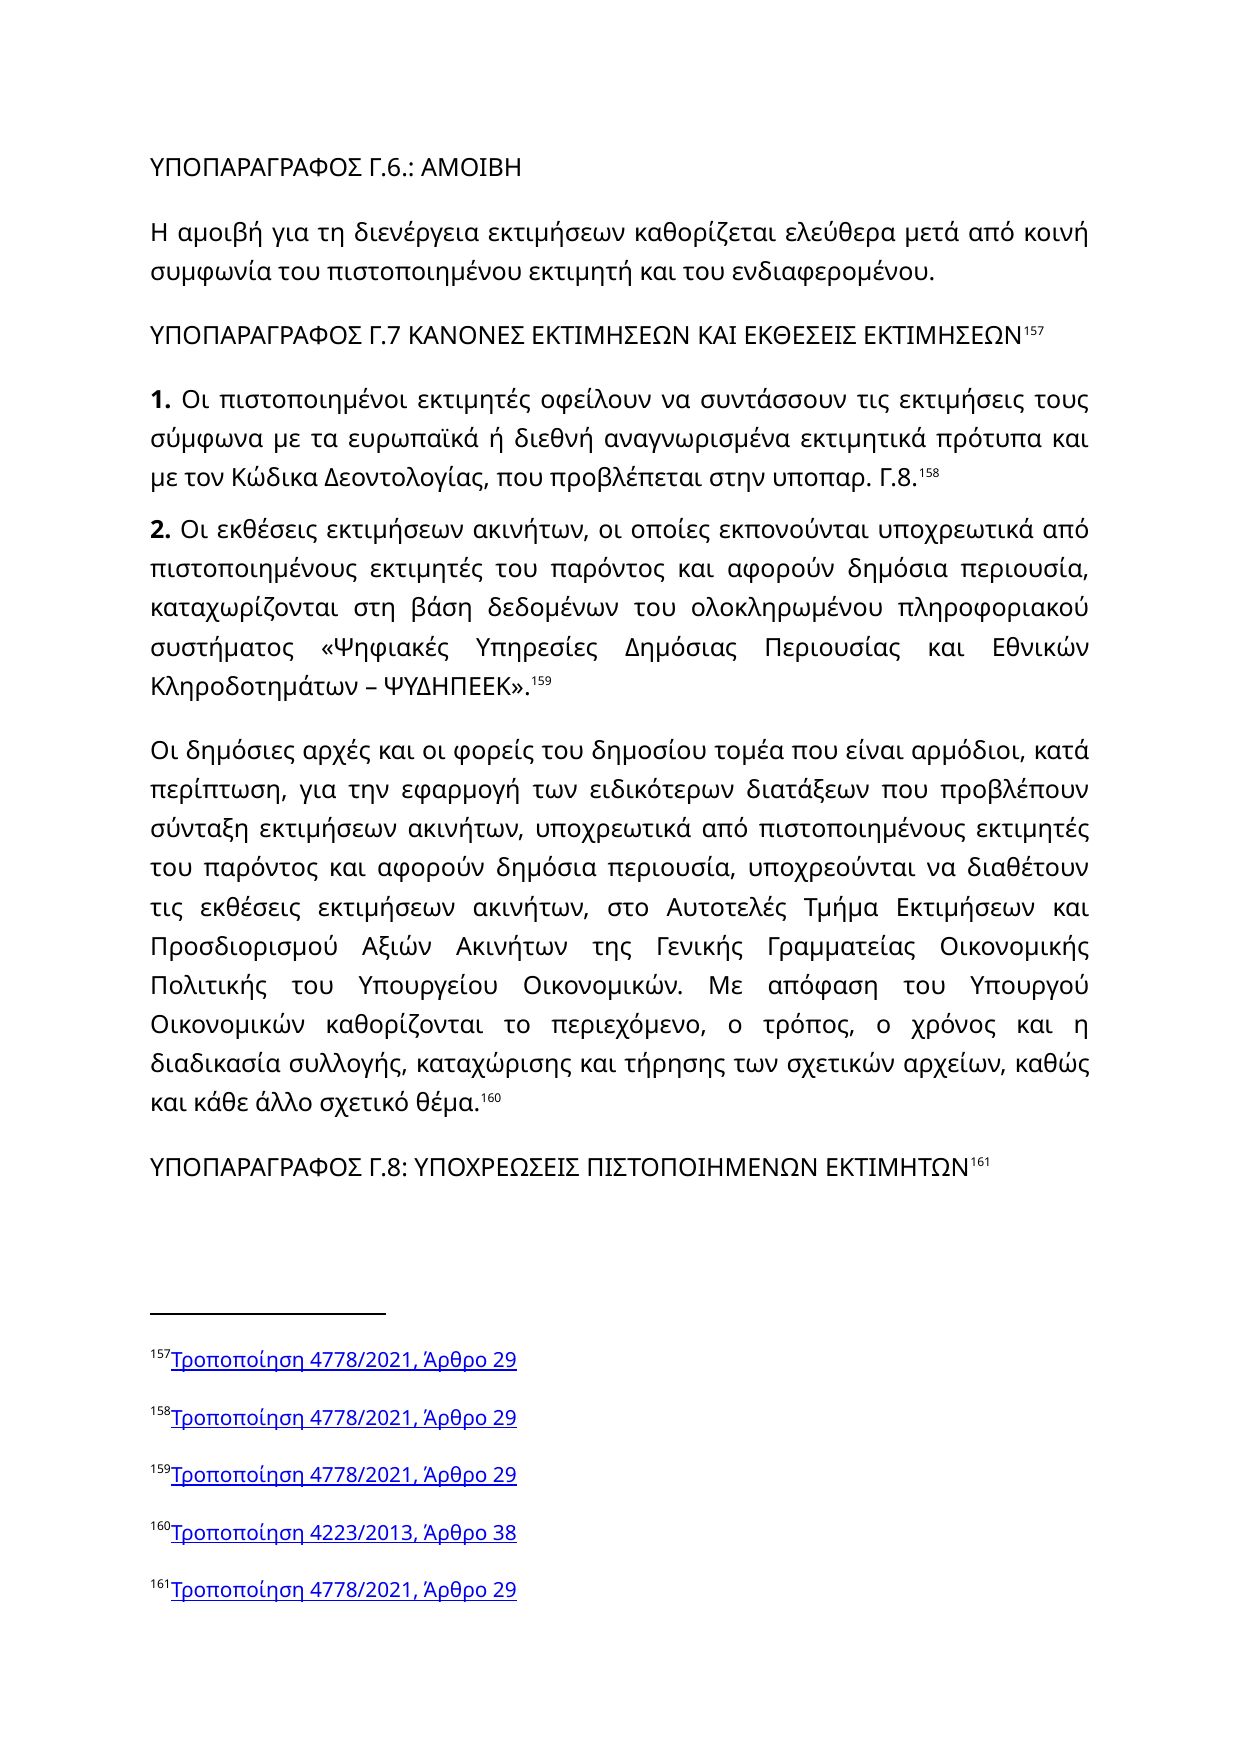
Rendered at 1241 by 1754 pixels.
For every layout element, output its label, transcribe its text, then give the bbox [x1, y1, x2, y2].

text ΥΠΟΠΑΡΑΓΡΑΦΟΣ Γ.7 ΚΑΝΟΝΕΣ ΕΚΤΙΜΗΣΕΩΝ ΚΑΙ ΕΚΘΕΣΕΙΣ ΕΚΤΙΜΗΣΕΩΝ [150, 317, 1090, 352]
text Τροποποίηση 4223/2013, Άρθρο 38 [150, 1518, 1090, 1546]
text Η αμοιβή για τη διενέργεια εκτιμήσεων καθορίζεται ελεύθερα μετά από κοινή συμφωνία του πιστοποιημένου εκτιμητή και του ενδιαφερομένου. [150, 214, 1090, 287]
text 2. Οι εκθέσεις εκτιμήσεων ακινήτων, οι οποίες εκπονούνται υποχρεωτικά από πιστοποιημένους εκτιμητές του παρόντος και αφορούν δημόσια περιουσία, καταχωρίζονται στη βάση δεδομένων του ολοκληρωμένου πληροφοριακού συστήματος «Ψηφιακές Υπηρεσίες Δημόσιας Περιουσίας και Εθνικών Κληροδοτημάτων – ΨΥΔΗΠΕΕΚ». [150, 512, 1090, 702]
text 1. Οι πιστοποιημένοι εκτιμητές οφείλουν να συντάσσουν τις εκτιμήσεις τους σύμφωνα με τα ευρωπαϊκά ή διεθνή αναγνωρισμένα εκτιμητικά πρότυπα και με τον Κώδικα Δεοντολογίας, που προβλέπεται στην υποπαρ. Γ.8. [150, 382, 1090, 494]
text ΥΠΟΠΑΡΑΓΡΑΦΟΣ Γ.8: ΥΠΟΧΡΕΩΣΕΙΣ ΠΙΣΤΟΠΟΙΗΜΕΝΩΝ ΕΚΤΙΜΗΤΩΝ [150, 1149, 1090, 1183]
text ΥΠΟΠΑΡΑΓΡΑΦΟΣ Γ.6.: ΑΜΟΙΒΗ [150, 150, 1090, 184]
text Τροποποίηση 4778/2021, Άρθρο 29 [150, 1403, 1090, 1431]
text Τροποποίηση 4778/2021, Άρθρο 29 [150, 1460, 1090, 1489]
text Τροποποίηση 4778/2021, Άρθρο 29 [150, 1345, 1090, 1373]
text Οι δημόσιες αρχές και οι φορείς του δημοσίου τομέα που είναι αρμόδιοι, κατά περίπτωση, για την εφαρμογή των ειδικότερων διατάξεων που προβλέπουν σύνταξη εκτιμήσεων ακινήτων, υποχρεωτικά από πιστοποιημένους εκτιμητές του παρόντος και αφορούν δημόσια περιουσία, υποχρεούνται να διαθέτουν τις εκθέσεις εκτιμήσεων ακινήτων, στο Αυτοτελές Τμήμα Εκτιμήσεων και Προσδιορισμού Αξιών Ακινήτων της Γενικής Γραμματείας Οικονομικής Πολιτικής του Υπουργείου Οικονομικών. Με απόφαση του Υπουργού Οικονομικών καθορίζονται το περιεχόμενο, ο τρόπος, ο χρόνος και η διαδικασία συλλογής, καταχώρισης και τήρησης των σχετικών αρχείων, καθώς και κάθε άλλο σχετικό θέμα. [150, 732, 1090, 1119]
text Τροποποίηση 4778/2021, Άρθρο 29 [150, 1576, 1090, 1604]
